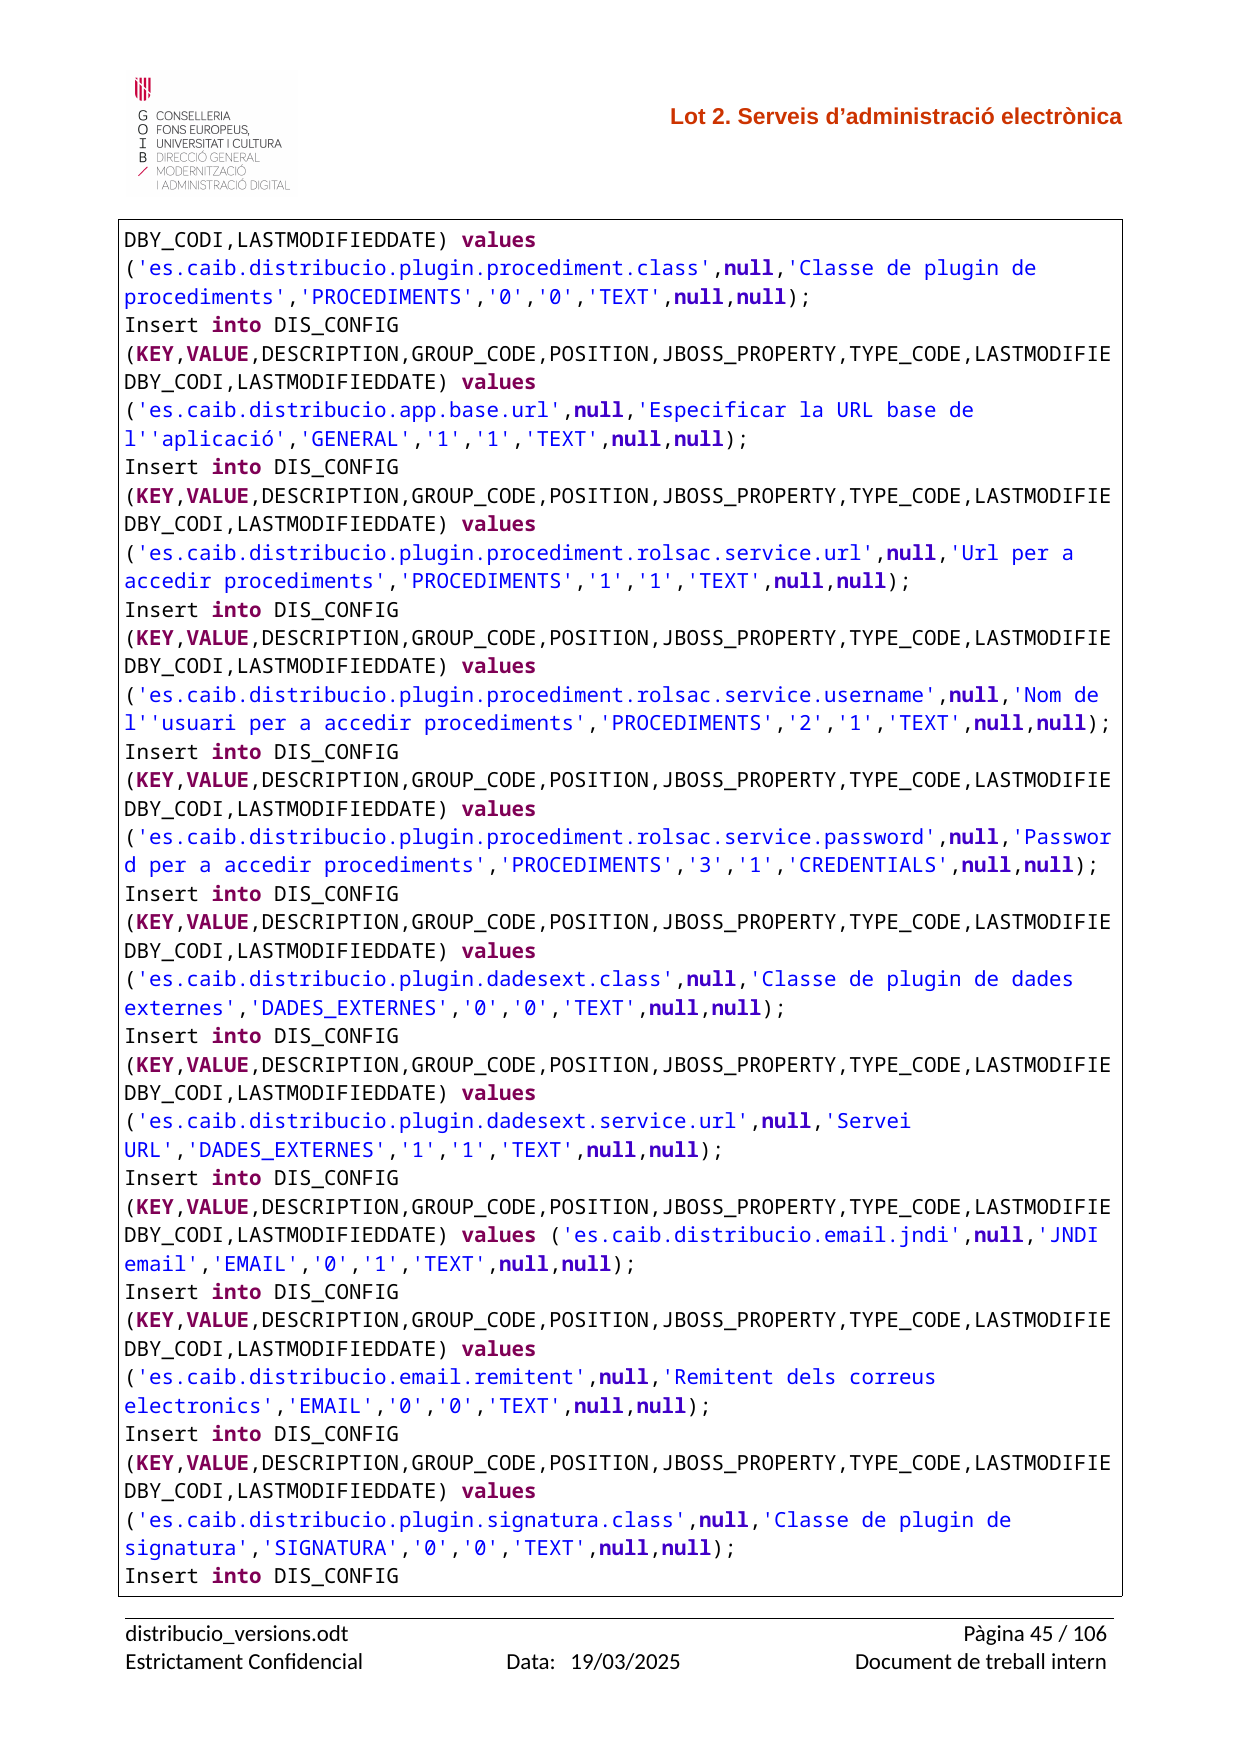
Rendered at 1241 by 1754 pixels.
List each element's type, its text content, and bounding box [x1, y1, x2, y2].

table_header DBY_CODI,LASTMODIFIEDDATE) values ('es.caib.distribucio.plugin.procediment.class',null,'Classe de plugin de procediments','PROCEDIMENTS','0','0','TEXT',null,null); Insert into DIS_CONFIG (KEY,VALUE,DESCRIPTION,GROUP_CODE,POSITION,JBOSS_PROPERTY,TYPE_CODE,LASTMODIFIEDBY_CODI,LASTMODIFIEDDATE) values ('es.caib.distribucio.app.base.url',null,'Especificar la URL base de l''aplicació','GENERAL','1','1','TEXT',null,null); Insert into DIS_CONFIG (KEY,VALUE,DESCRIPTION,GROUP_CODE,POSITION,JBOSS_PROPERTY,TYPE_CODE,LASTMODIFIEDBY_CODI,LASTMODIFIEDDATE) values ('es.caib.distribucio.plugin.procediment.rolsac.service.url',null,'Url per a accedir procediments','PROCEDIMENTS','1','1','TEXT',null,null); Insert into DIS_CONFIG (KEY,VALUE,DESCRIPTION,GROUP_CODE,POSITION,JBOSS_PROPERTY,TYPE_CODE,LASTMODIFIEDBY_CODI,LASTMODIFIEDDATE) values ('es.caib.distribucio.plugin.procediment.rolsac.service.username',null,'Nom de l''usuari per a accedir procediments','PROCEDIMENTS','2','1','TEXT',null,null); Insert into DIS_CONFIG (KEY,VALUE,DESCRIPTION,GROUP_CODE,POSITION,JBOSS_PROPERTY,TYPE_CODE,LASTMODIFIEDBY_CODI,LASTMODIFIEDDATE) values ('es.caib.distribucio.plugin.procediment.rolsac.service.password',null,'Password per a accedir procediments','PROCEDIMENTS','3','1','CREDENTIALS',null,null); Insert into DIS_CONFIG (KEY,VALUE,DESCRIPTION,GROUP_CODE,POSITION,JBOSS_PROPERTY,TYPE_CODE,LASTMODIFIEDBY_CODI,LASTMODIFIEDDATE) values ('es.caib.distribucio.plugin.dadesext.class',null,'Classe de plugin de dades externes','DADES_EXTERNES','0','0','TEXT',null,null); Insert into DIS_CONFIG (KEY,VALUE,DESCRIPTION,GROUP_CODE,POSITION,JBOSS_PROPERTY,TYPE_CODE,LASTMODIFIEDBY_CODI,LASTMODIFIEDDATE) values ('es.caib.distribucio.plugin.dadesext.service.url',null,'Servei URL','DADES_EXTERNES','1','1','TEXT',null,null); Insert into DIS_CONFIG (KEY,VALUE,DESCRIPTION,GROUP_CODE,POSITION,JBOSS_PROPERTY,TYPE_CODE,LASTMODIFIEDBY_CODI,LASTMODIFIEDDATE) values ('es.caib.distribucio.email.jndi',null,'JNDI email','EMAIL','0','1','TEXT',null,null); Insert into DIS_CONFIG (KEY,VALUE,DESCRIPTION,GROUP_CODE,POSITION,JBOSS_PROPERTY,TYPE_CODE,LASTMODIFIEDBY_CODI,LASTMODIFIEDDATE) values ('es.caib.distribucio.email.remitent',null,'Remitent dels correus electronics','EMAIL','0','0','TEXT',null,null); Insert into DIS_CONFIG (KEY,VALUE,DESCRIPTION,GROUP_CODE,POSITION,JBOSS_PROPERTY,TYPE_CODE,LASTMODIFIEDBY_CODI,LASTMODIFIEDDATE) values ('es.caib.distribucio.plugin.signatura.class',null,'Classe de plugin de signatura','SIGNATURA','0','0','TEXT',null,null); Insert into DIS_CONFIG [119, 220, 1122, 1596]
picture [126, 70, 299, 197]
